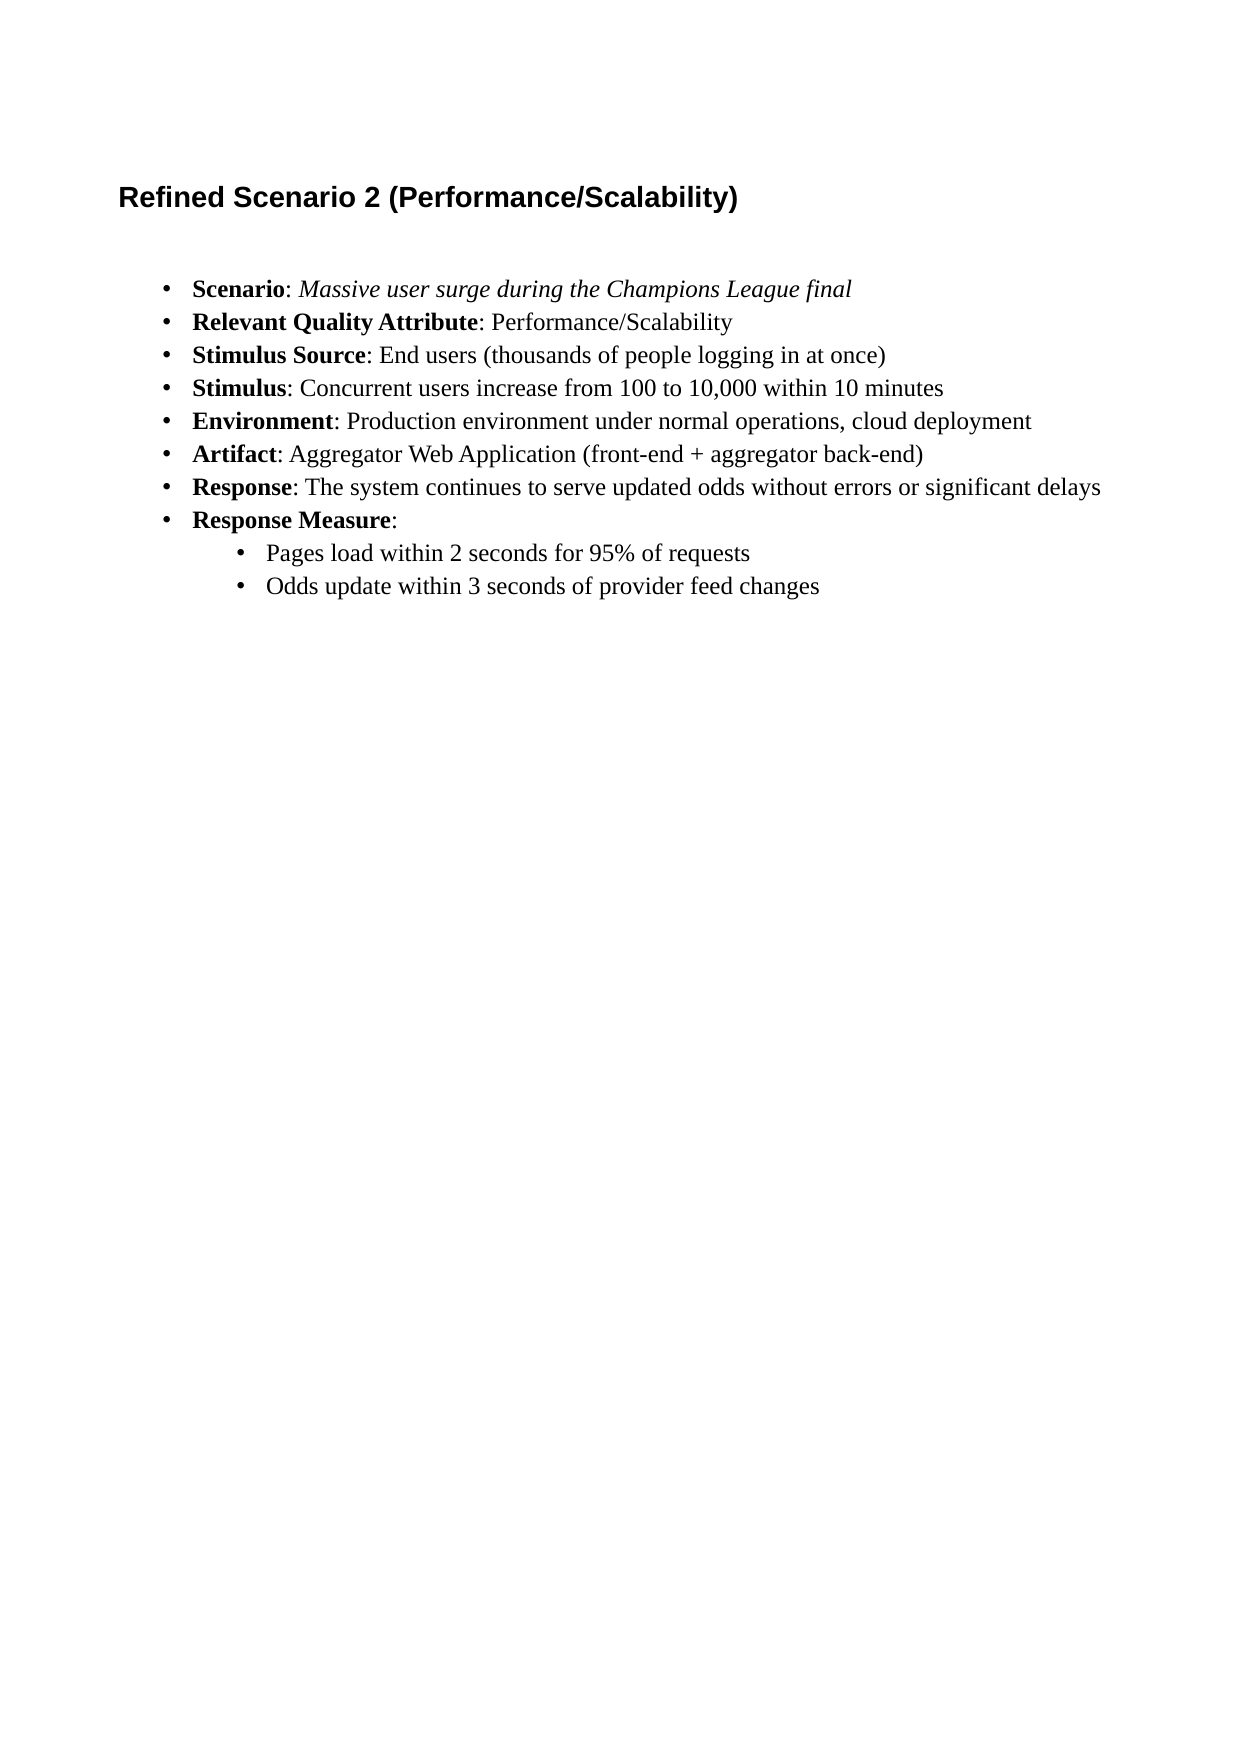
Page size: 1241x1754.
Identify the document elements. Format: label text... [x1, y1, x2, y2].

list Scenario: Massive user surge during the Champions League final [162, 274, 1122, 303]
list Relevant Quality Attribute: Performance/Scalability [162, 307, 1122, 336]
list Response Measure: [162, 505, 1122, 534]
subtitle Refined Scenario 2 (Performance/Scalability) [118, 180, 1122, 214]
list Environment: Production environment under normal operations, cloud deployment [162, 406, 1122, 435]
list Odds update within 3 seconds of provider feed changes [236, 571, 1122, 600]
list Response: The system continues to serve updated odds without errors or significant delays [162, 472, 1122, 501]
list Pages load within 2 seconds for 95% of requests [236, 538, 1122, 567]
list Stimulus Source: End users (thousands of people logging in at once) [162, 340, 1122, 369]
list Stimulus: Concurrent users increase from 100 to 10,000 within 10 minutes [162, 373, 1122, 402]
list Artifact: Aggregator Web Application (front-end + aggregator back-end) [162, 439, 1122, 468]
